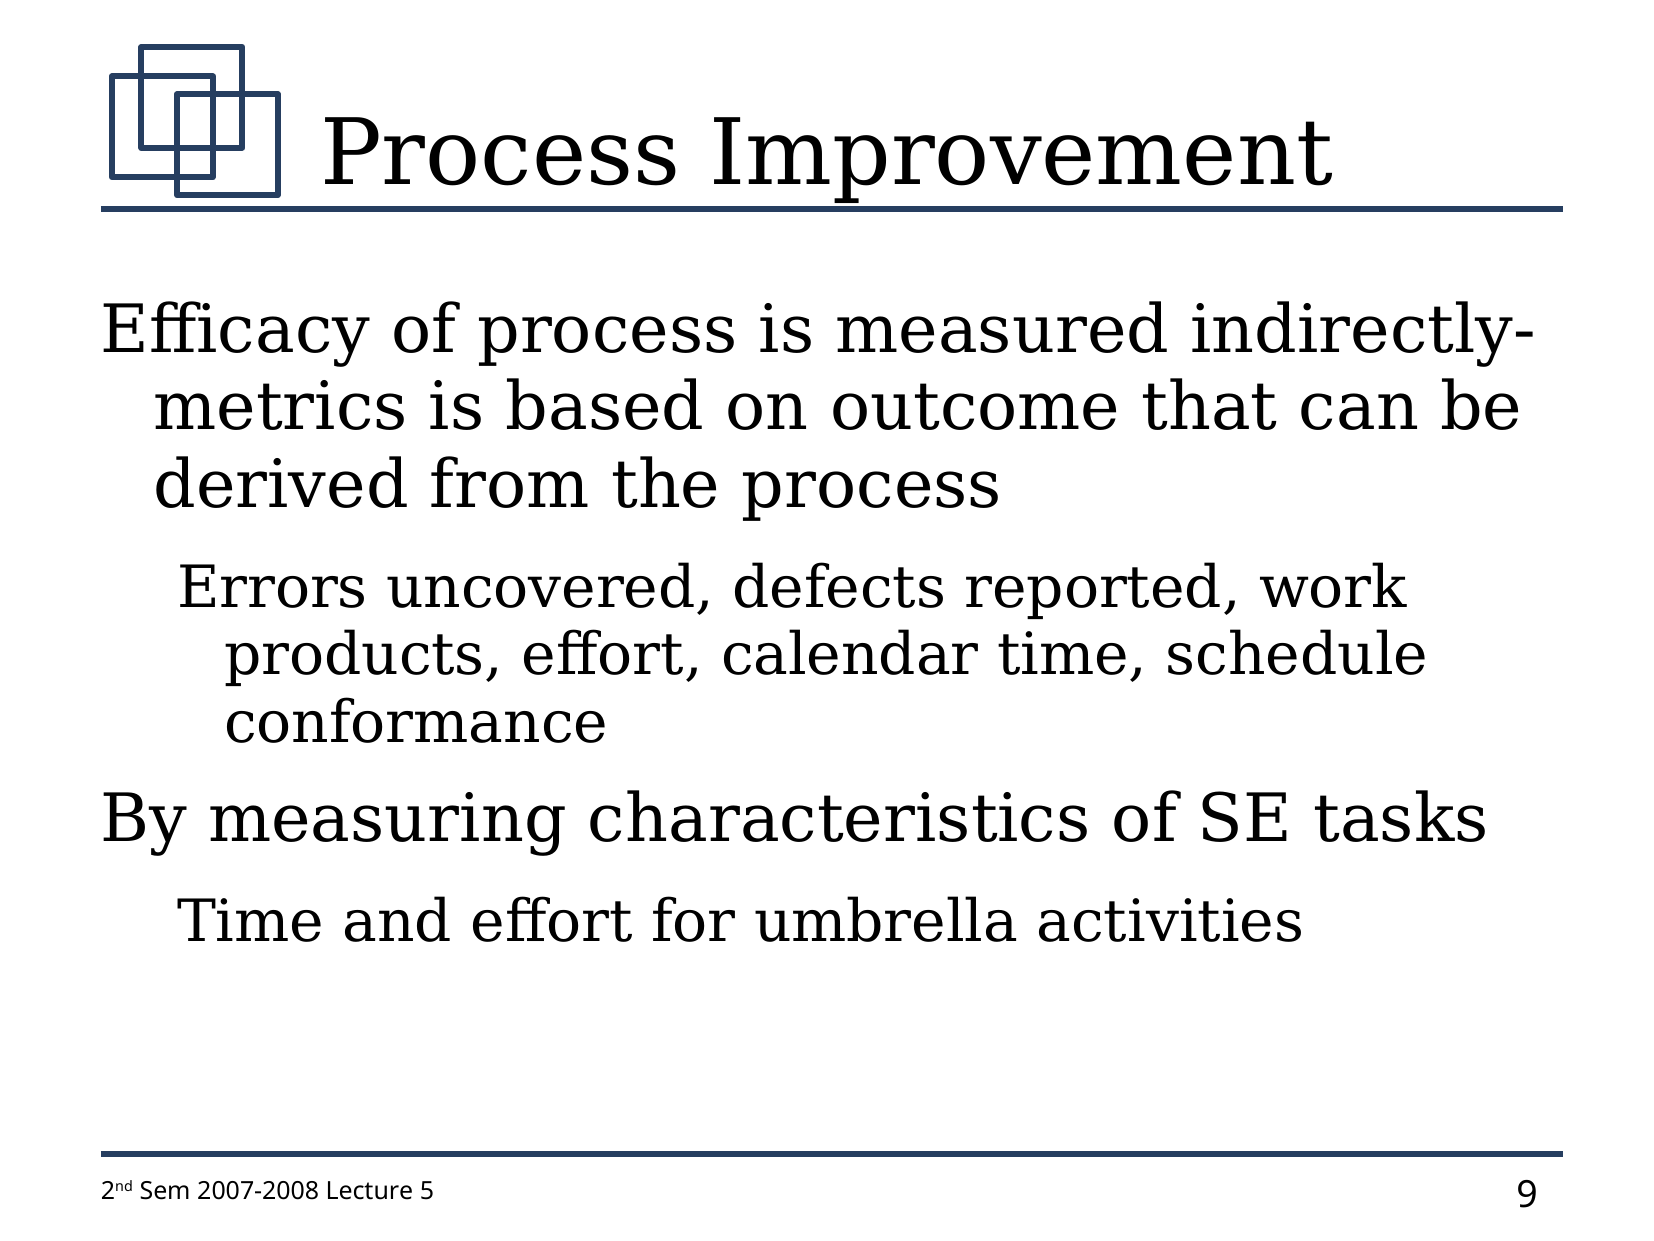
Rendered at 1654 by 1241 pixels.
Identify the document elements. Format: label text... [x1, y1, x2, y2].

title Process Improvement [82, 49, 1571, 257]
list Efficacy of process is measured indirectly-metrics is based on outcome that can be derived from the process Errors uncovered, defects reported, work products, effort, calendar time, schedule conformance By measuring characteristics of SE tasks Time and effort for umbrella activities [82, 290, 1571, 1109]
